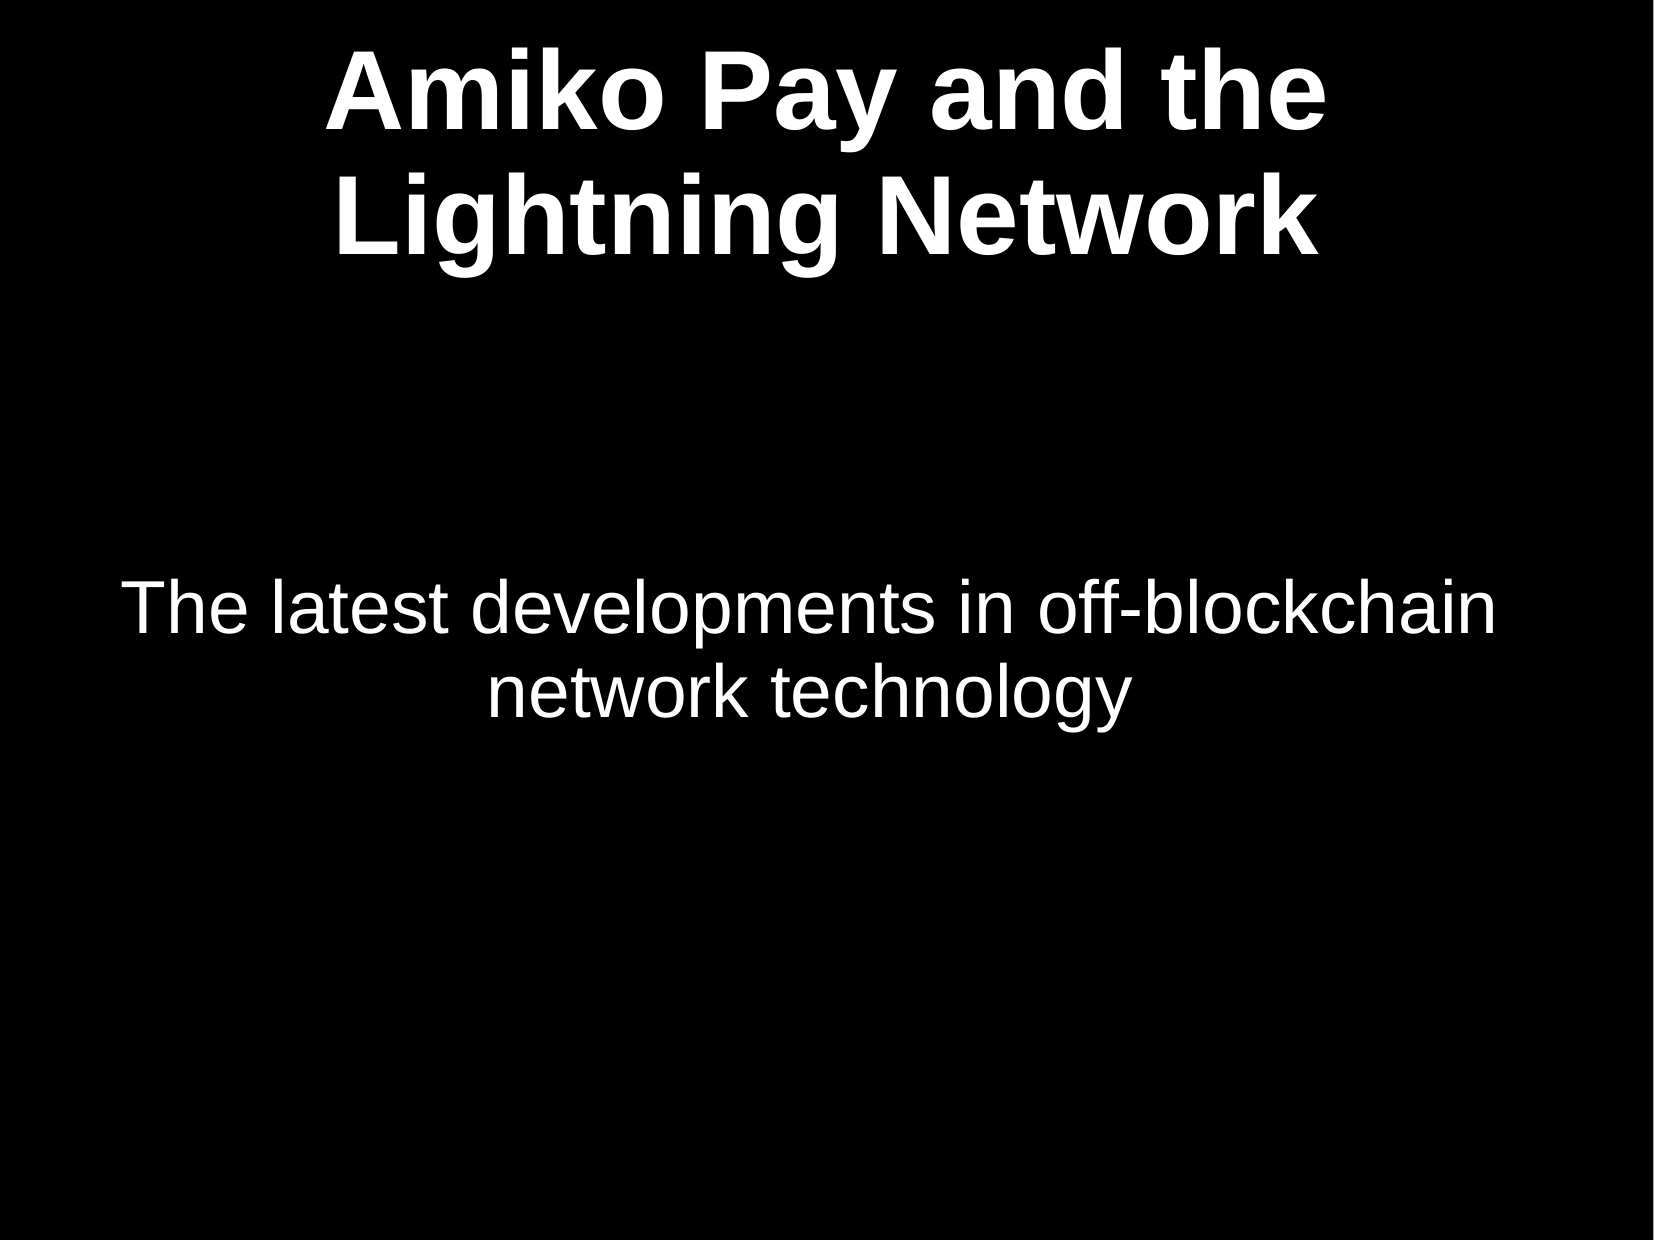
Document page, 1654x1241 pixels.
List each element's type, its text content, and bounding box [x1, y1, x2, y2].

title Amiko Pay and the Lightning Network [82, 27, 1571, 279]
subtitle The latest developments in off-blockchain network technology [82, 290, 1538, 1010]
